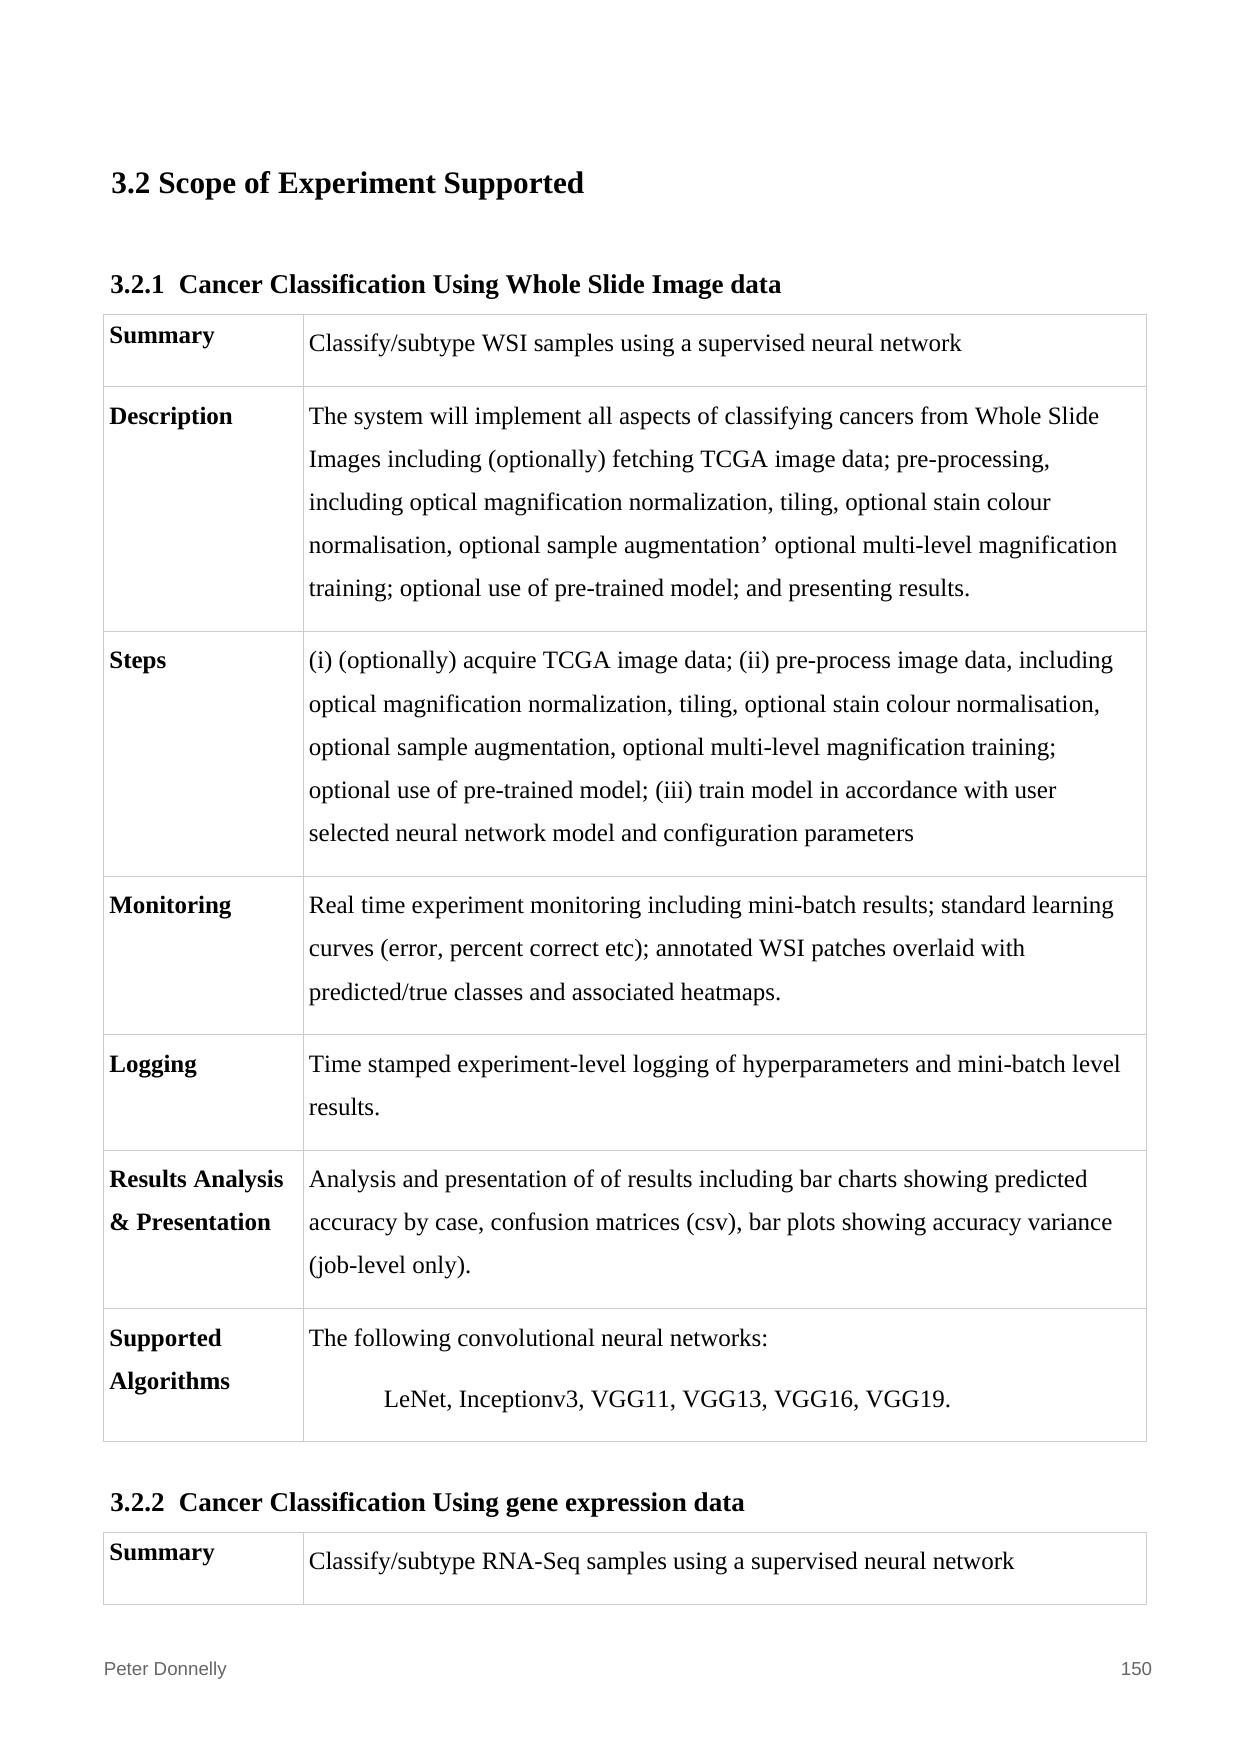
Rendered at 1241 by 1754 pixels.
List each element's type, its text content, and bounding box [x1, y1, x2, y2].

table_cell Results Analysis & Presentation [104, 1151, 303, 1308]
table_header Summary [104, 1533, 303, 1604]
table_cell Description [104, 387, 303, 631]
table_header Classify/subtype RNA-Seq samples using a supervised neural network [304, 1533, 1146, 1604]
table_cell Logging [104, 1035, 303, 1150]
table_header Classify/subtype WSI samples using a supervised neural network [304, 315, 1146, 386]
subtitle Cancer Classification Using Whole Slide Image data [103, 268, 1146, 299]
subtitle Cancer Classification Using gene expression data [103, 1486, 1146, 1517]
table_cell Analysis and presentation of of results including bar charts showing predicted accuracy by case, confusion matrices (csv), bar plots showing accuracy variance (job-level only). [304, 1151, 1146, 1308]
table_cell Supported Algorithms [104, 1309, 303, 1441]
table_cell (i) (optionally) acquire TCGA image data; (ii) pre-process image data, including optical magnification normalization, tiling, optional stain colour normalisation, optional sample augmentation, optional multi-level magnification training; optional use of pre-trained model; (iii) train model in accordance with user selected neural network model and configuration parameters [304, 632, 1146, 876]
table_cell The system will implement all aspects of classifying cancers from Whole Slide Images including (optionally) fetching TCGA image data; pre-processing, including optical magnification normalization, tiling, optional stain colour normalisation, optional sample augmentation’ optional multi-level magnification training; optional use of pre-trained model; and presenting results. [304, 387, 1146, 631]
table_header Summary [104, 315, 303, 386]
table_cell Real time experiment monitoring including mini-batch results; standard learning curves (error, percent correct etc); annotated WSI patches overlaid with predicted/true classes and associated heatmaps. [304, 877, 1146, 1034]
table_cell The following convolutional neural networks: LeNet, Inceptionv3, VGG11, VGG13, VGG16, VGG19. [304, 1309, 1146, 1441]
table_cell Steps [104, 632, 303, 876]
table_cell Time stamped experiment-level logging of hyperparameters and mini-batch level results. [304, 1035, 1146, 1150]
subtitle Scope of Experiment Supported [103, 164, 1146, 200]
table_cell Monitoring [104, 877, 303, 1034]
